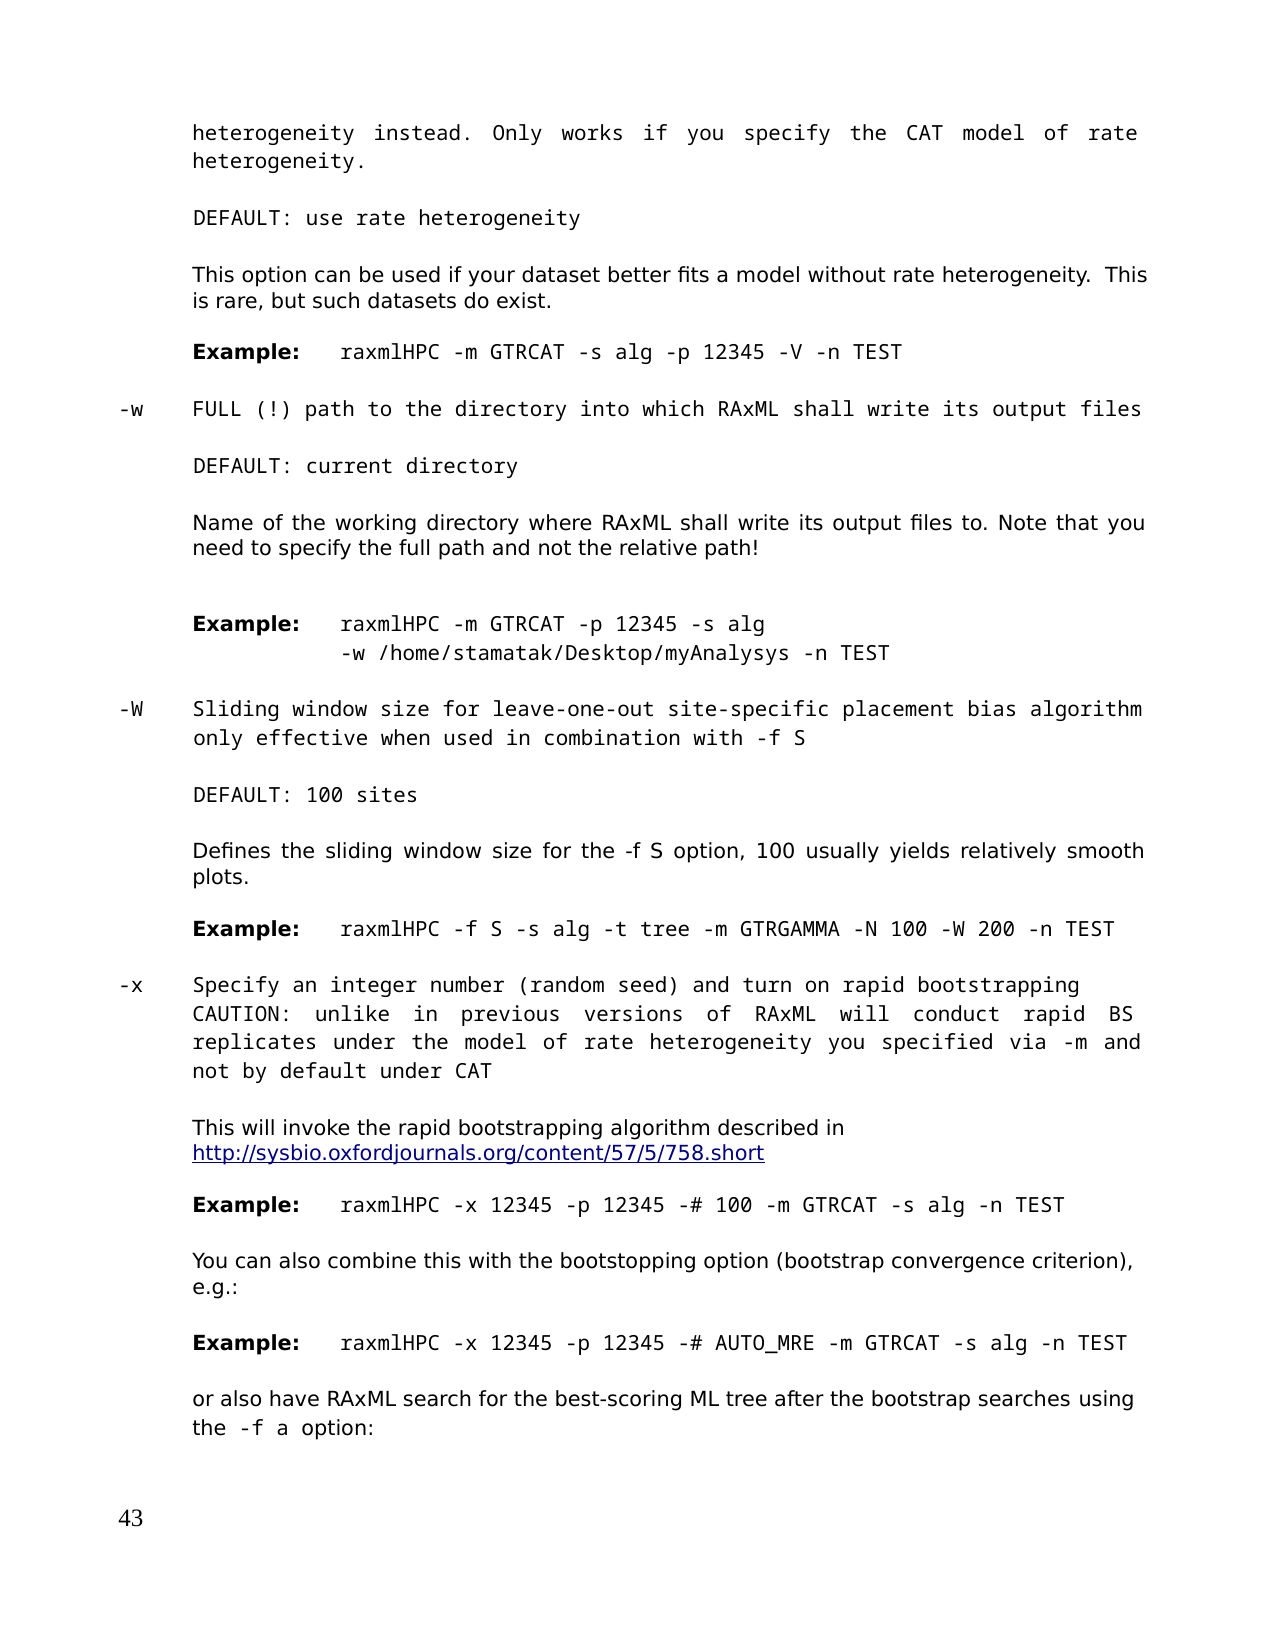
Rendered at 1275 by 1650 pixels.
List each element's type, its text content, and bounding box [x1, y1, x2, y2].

text This option can be used if your dataset better fits a model without rate heterogeneity. This is rare, but such datasets do exist. [118, 260, 1157, 313]
text -w /home/stamatak/Desktop/myAnalysys -n TEST [118, 638, 1157, 666]
text Example: raxmlHPC -m GTRCAT -s alg -p 12345 -V -n TEST [118, 337, 1157, 366]
text Example: raxmlHPC -x 12345 -p 12345 -# 100 -m GTRCAT -s alg -n TEST [118, 1190, 1157, 1218]
text You can also combine this with the bootstopping option (bootstrap convergence criterion), e.g.: [118, 1247, 1157, 1299]
text heterogeneity instead. Only works if you specify the CAT model of rate heterogeneity. [118, 118, 1157, 175]
text DEFAULT: use rate heterogeneity [118, 203, 1157, 232]
text DEFAULT: current directory [118, 451, 1157, 479]
text DEFAULT: 100 sites [118, 780, 1157, 808]
text or also have RAxML search for the best-scoring ML tree after the bootstrap searches using the -f a option: [118, 1384, 1157, 1441]
text http://sysbio.oxfordjournals.org/content/57/5/758.short [118, 1141, 1157, 1165]
text -W Sliding window size for leave-one-out site-specific placement bias algorithm [118, 694, 1157, 723]
text Example: raxmlHPC -m GTRCAT -p 12345 -s alg [192, 609, 1157, 638]
text This will invoke the rapid bootstrapping algorithm described in [118, 1113, 1157, 1141]
text -x Specify an integer number (random seed) and turn on rapid bootstrapping [118, 971, 1157, 999]
text Defines the sliding window size for the -f S option, 100 usually yields relatively smooth plots. [118, 837, 1157, 889]
text Example: raxmlHPC -x 12345 -p 12345 -# AUTO_MRE -m GTRCAT -s alg -n TEST [118, 1328, 1157, 1356]
text -w FULL (!) path to the directory into which RAxML shall write its output files [118, 394, 1157, 423]
text CAUTION: unlike in previous versions of RAxML will conduct rapid BS replicates under the model of rate heterogeneity you specified via -m and not by default under CAT [118, 999, 1157, 1084]
text Name of the working directory where RAxML shall write its output files to. Note that you need to specify the full path and not the relative path! [118, 508, 1157, 561]
text only effective when used in combination with -f S [118, 723, 1157, 751]
text Example: raxmlHPC -f S -s alg -t tree -m GTRGAMMA -N 100 -W 200 -n TEST [118, 914, 1157, 942]
